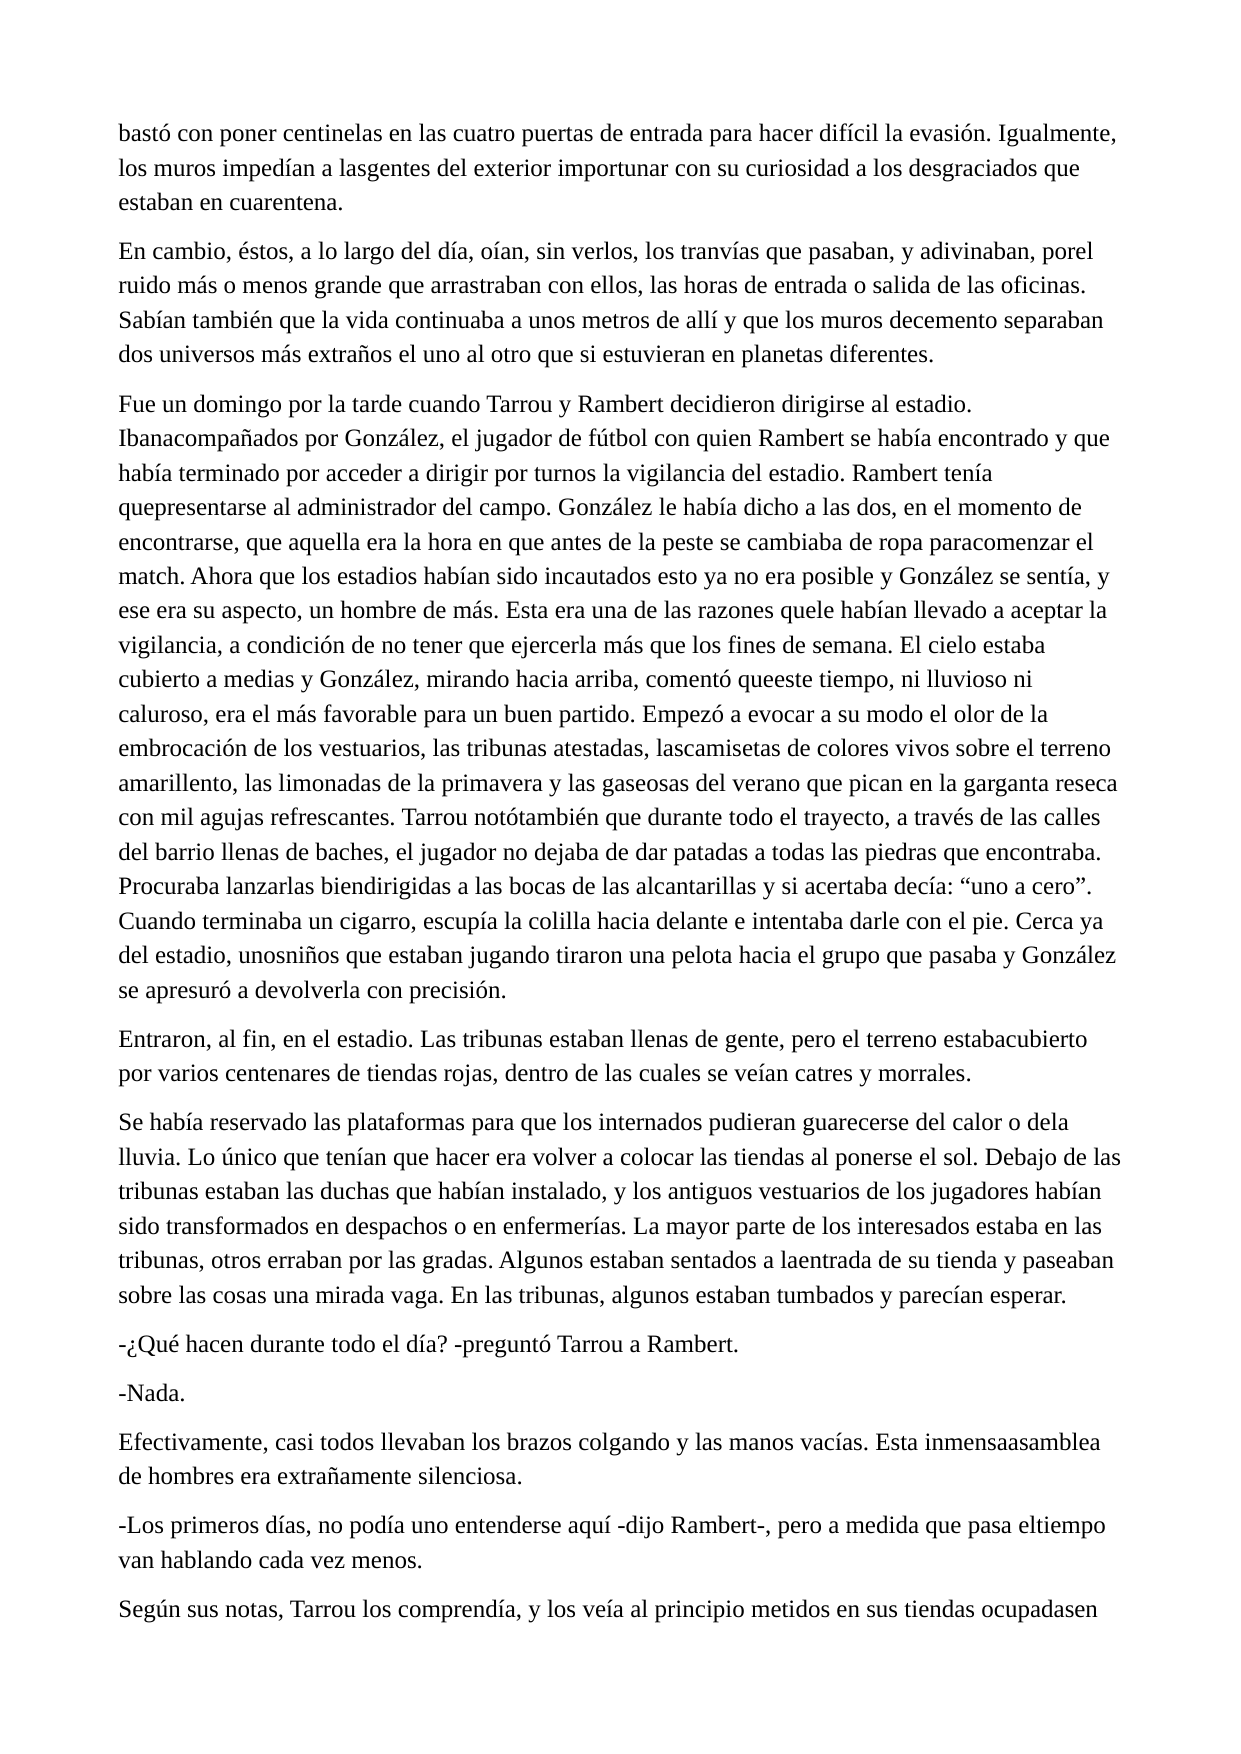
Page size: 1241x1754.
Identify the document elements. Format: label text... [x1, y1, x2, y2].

text Según sus notas, Tarrou los comprendía, y los veía al principio metidos en sus tiendas ocupadasen [118, 1594, 1122, 1623]
text Fue un domingo por la tarde cuando Tarrou y Rambert decidieron dirigirse al estadio. Ibanacompañados por González, el jugador de fútbol con quien Rambert se había encontrado y que había terminado por acceder a dirigir por turnos la vigilancia del estadio. Rambert tenía quepresentarse al administrador del campo. González le había dicho a las dos, en el momento de encontrarse, que aquella era la hora en que antes de la peste se cambiaba de ropa paracomenzar el match. Ahora que los estadios habían sido incautados esto ya no era posible y González se sentía, y ese era su aspecto, un hombre de más. Esta era una de las razones quele habían llevado a aceptar la vigilancia, a condición de no tener que ejercerla más que los fines de semana. El cielo estaba cubierto a medias y González, mirando hacia arriba, comentó queeste tiempo, ni lluvioso ni caluroso, era el más favorable para un buen partido. Empezó a evocar a su modo el olor de la embrocación de los vestuarios, las tribunas atestadas, lascamisetas de colores vivos sobre el terreno amarillento, las limonadas de la primavera y las gaseosas del verano que pican en la garganta reseca con mil agujas refrescantes. Tarrou notótambién que durante todo el trayecto, a través de las calles del barrio llenas de baches, el jugador no dejaba de dar patadas a todas las piedras que encontraba. Procuraba lanzarlas biendirigidas a las bocas de las alcantarillas y si acertaba decía: “uno a cero”. Cuando terminaba un cigarro, escupía la colilla hacia delante e intentaba darle con el pie. Cerca ya del estadio, unosniños que estaban jugando tiraron una pelota hacia el grupo que pasaba y González se apresuró a devolverla con precisión. [118, 389, 1122, 1003]
text -Los primeros días, no podía uno entenderse aquí -dijo Rambert-, pero a medida que pasa eltiempo van hablando cada vez menos. [118, 1511, 1122, 1574]
text Se había reservado las plataformas para que los internados pudieran guarecerse del calor o dela lluvia. Lo único que tenían que hacer era volver a colocar las tiendas al ponerse el sol. Debajo de las tribunas estaban las duchas que habían instalado, y los antiguos vestuarios de los jugadores habían sido transformados en despachos o en enfermerías. La mayor parte de los interesados estaba en las tribunas, otros erraban por las gradas. Algunos estaban sentados a laentrada de su tienda y paseaban sobre las cosas una mirada vaga. En las tribunas, algunos estaban tumbados y parecían esperar. [118, 1107, 1122, 1308]
text -Nada. [118, 1378, 1122, 1407]
text Entraron, al fin, en el estadio. Las tribunas estaban llenas de gente, pero el terreno estabacubierto por varios centenares de tiendas rojas, dentro de las cuales se veían catres y morrales. [118, 1024, 1122, 1087]
text Efectivamente, casi todos llevaban los brazos colgando y las manos vacías. Esta inmensaasamblea de hombres era extrañamente silenciosa. [118, 1427, 1122, 1490]
text -¿Qué hacen durante todo el día? -preguntó Tarrou a Rambert. [118, 1329, 1122, 1358]
text bastó con poner centinelas en las cuatro puertas de entrada para hacer difícil la evasión. Igualmente, los muros impedían a lasgentes del exterior importunar con su curiosidad a los desgraciados que estaban en cuarentena. [118, 118, 1122, 216]
text En cambio, éstos, a lo largo del día, oían, sin verlos, los tranvías que pasaban, y adivinaban, porel ruido más o menos grande que arrastraban con ellos, las horas de entrada o salida de las oficinas. Sabían también que la vida continuaba a unos metros de allí y que los muros decemento separaban dos universos más extraños el uno al otro que si estuvieran en planetas diferentes. [118, 236, 1122, 368]
